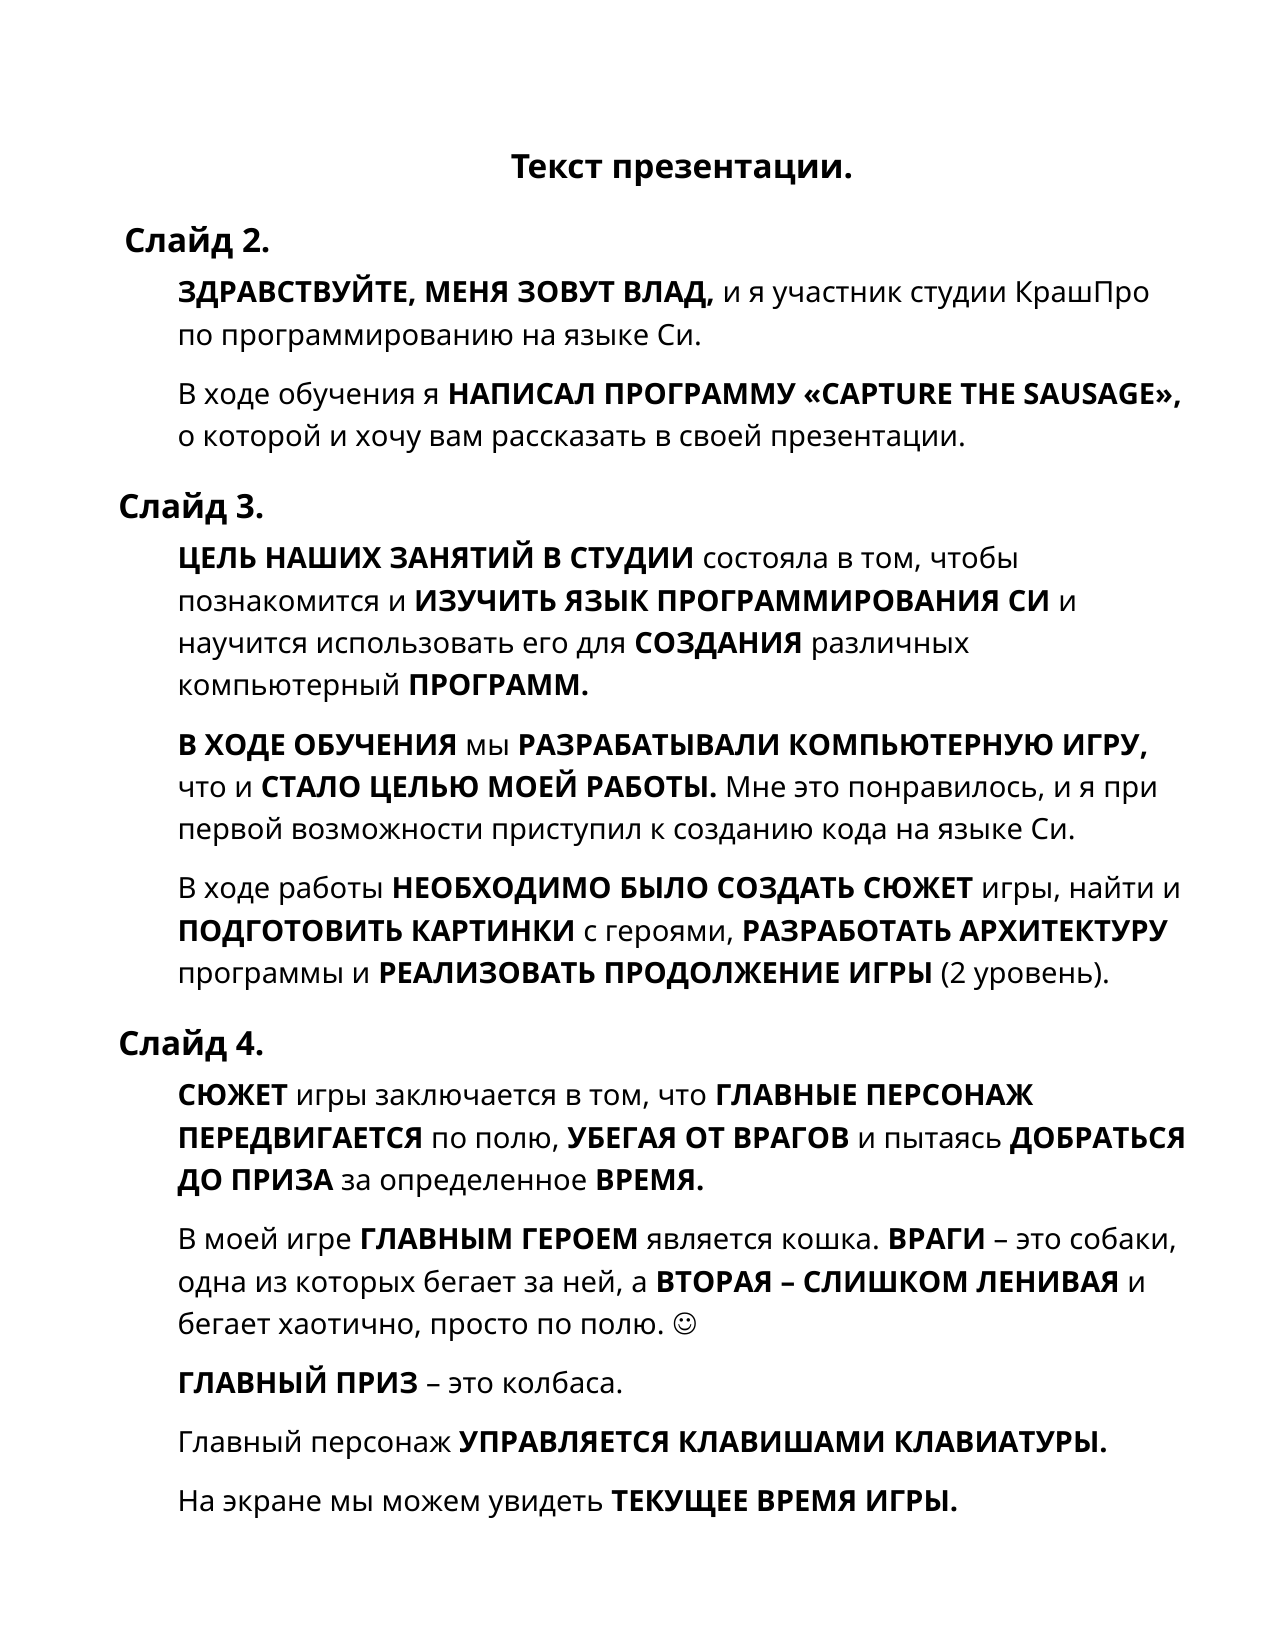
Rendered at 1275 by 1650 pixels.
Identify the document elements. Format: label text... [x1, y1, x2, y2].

subtitle Слайд 3. [118, 483, 1186, 528]
text Главный персонаж управляется клавишами клавиатуры. [177, 1421, 1186, 1461]
text В ходе работы НЕОБХОДИМО БЫЛО СОЗДАТЬ СЮЖЕТ игры, найти и ПОДГОТОВИТЬ КАРТИНКИ с героями, РАЗРАБОТАТЬ АРХИТЕКТУРУ программы и РЕАЛИЗОВАТЬ ПРОДОЛЖЕНИЕ ИГРЫ (2 уровень). [177, 868, 1186, 992]
text ЗДРАВСТВУЙТЕ, МЕНЯ ЗОВУТ ВЛАД, и я участник студии КрашПро по программированию на языке Си. [177, 271, 1186, 353]
text В ходе обучения я НАПИСАЛ ПРОГРАММУ «CAPTURE THE SAUSAGE», о которой и хочу вам рассказать в своей презентации. [177, 373, 1186, 455]
subtitle Текст презентации. [177, 143, 1186, 188]
text На экране мы можем увидеть текущее время игры. [177, 1480, 1186, 1520]
subtitle Слайд 2. [124, 217, 1186, 262]
text В моей игре главным героем является кошка. Враги – это собаки, одна из которых бегает за ней, а вторая – слишком ленивая и бегает хаотично, просто по полю.  [177, 1218, 1186, 1343]
text ЦЕЛЬ НАШИХ ЗАНЯТИЙ В СТУДИИ состояла в том, чтобы познакомится и ИЗУЧИТЬ ЯЗЫК ПРОГРАММИРОВАНИЯ СИ и научится использовать его для СОЗДАНИЯ различных компьютерный ПРОГРАММ. [177, 537, 1186, 704]
text Главный приз – это колбаса. [177, 1362, 1186, 1402]
text СЮЖЕТ игры заключается в том, что главные персонаж передвигается по полю, убегая от врагов и пытаясь добраться до приза за определенное время. [177, 1074, 1186, 1199]
text В ХОДЕ ОБУЧЕНИЯ мы РАЗРАБАТЫВАЛИ КОМПЬЮТЕРНУЮ ИГРУ, что и СТАЛО ЦЕЛЬЮ МОЕЙ РАБОТЫ. Мне это понравилось, и я при первой возможности приступил к созданию кода на языке Си. [177, 724, 1186, 848]
subtitle Слайд 4. [118, 1020, 1186, 1065]
